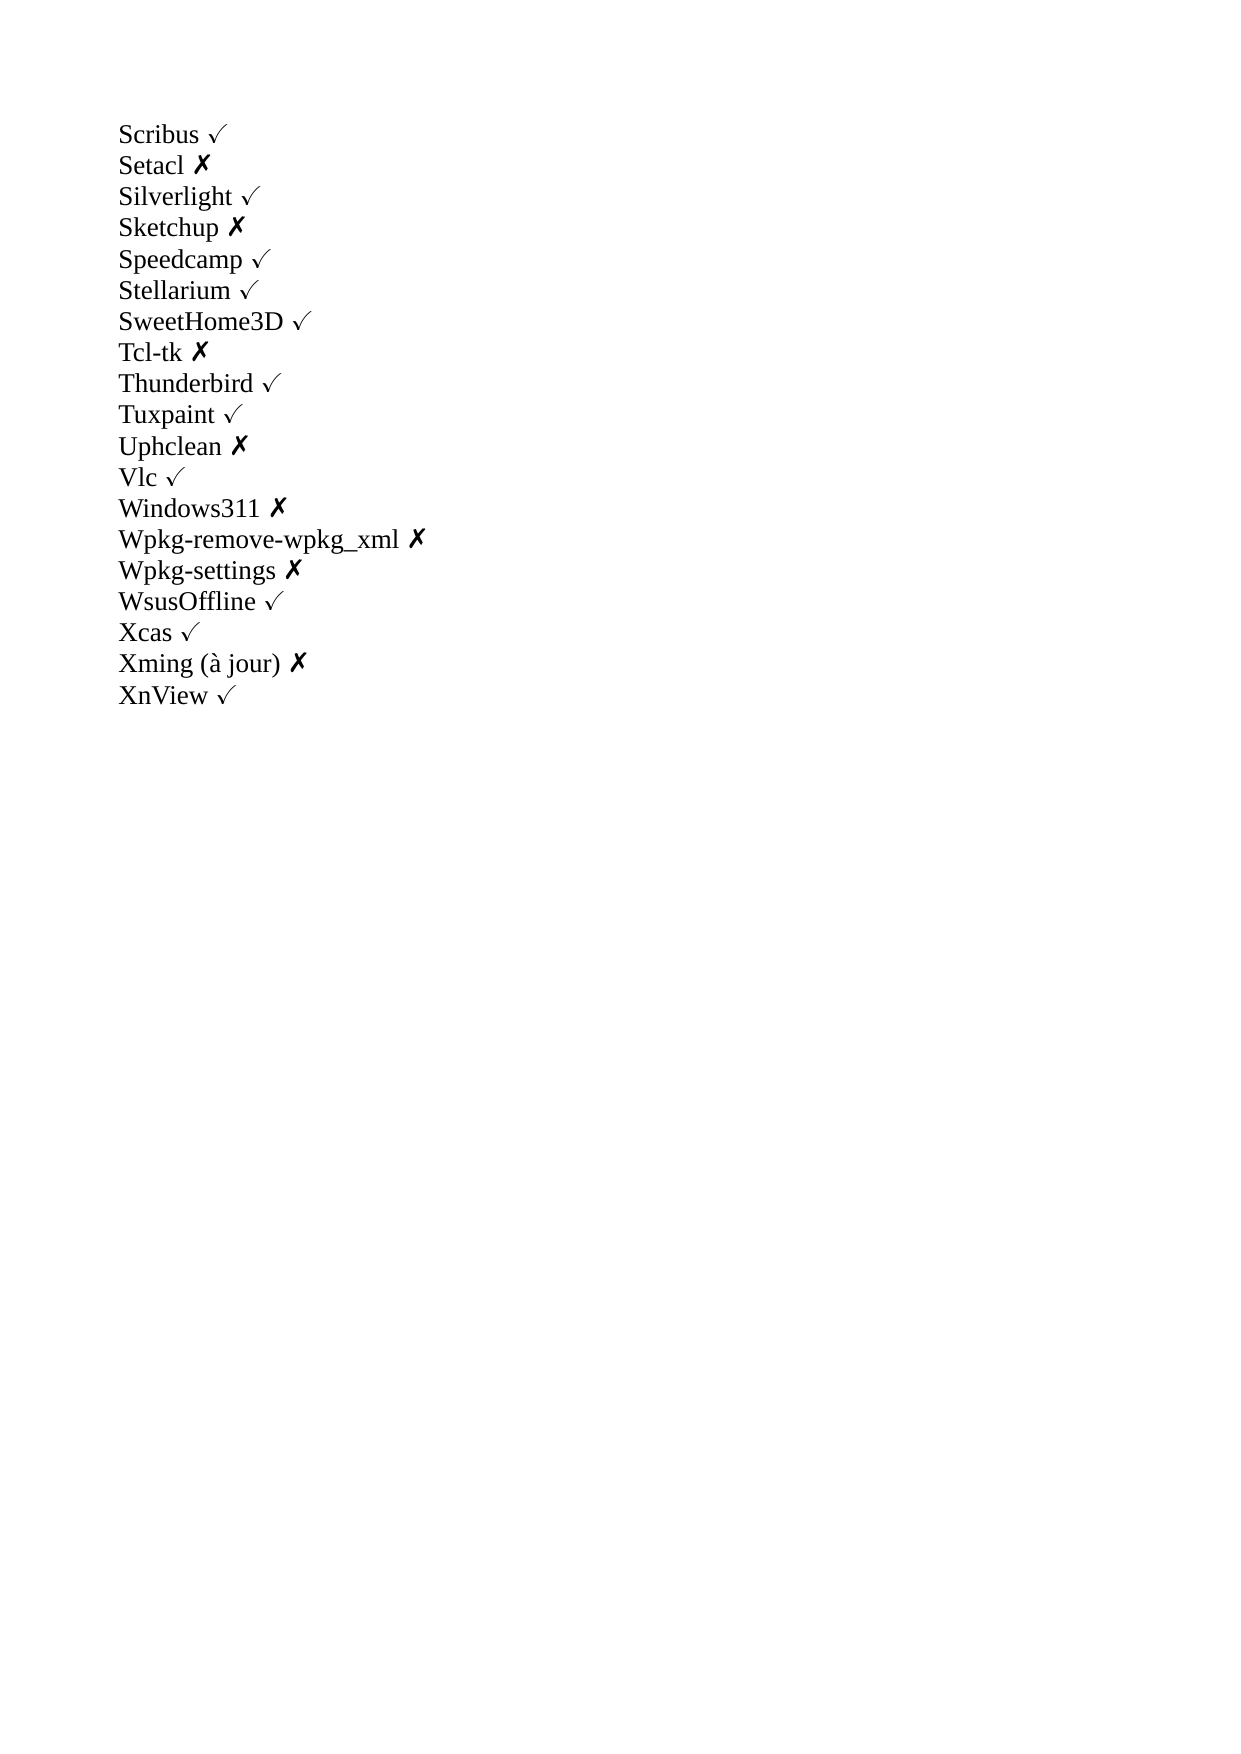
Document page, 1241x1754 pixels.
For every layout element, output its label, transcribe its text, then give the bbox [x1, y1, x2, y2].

text XnView ✓ [118, 679, 1122, 710]
text Xming (à jour) ✗ [118, 648, 1122, 679]
text Sketchup ✗ [118, 212, 1122, 243]
text WsusOffline ✓ [118, 585, 1122, 616]
text SweetHome3D ✓ [118, 305, 1122, 336]
text Wpkg-settings ✗ [118, 554, 1122, 585]
text Windows311 ✗ [118, 492, 1122, 523]
text Speedcamp ✓ [118, 243, 1122, 274]
text Wpkg-remove-wpkg_xml ✗ [118, 523, 1122, 554]
text Setacl ✗ [118, 149, 1122, 180]
text Tcl-tk ✗ [118, 336, 1122, 367]
text Uphclean ✗ [118, 429, 1122, 461]
text Xcas ✓ [118, 616, 1122, 648]
text Scribus ✓ [118, 118, 1122, 149]
text Thunderbird ✓ [118, 367, 1122, 398]
text Silverlight ✓ [118, 180, 1122, 212]
text Vlc ✓ [118, 461, 1122, 492]
text Stellarium ✓ [118, 274, 1122, 305]
text Tuxpaint ✓ [118, 398, 1122, 429]
